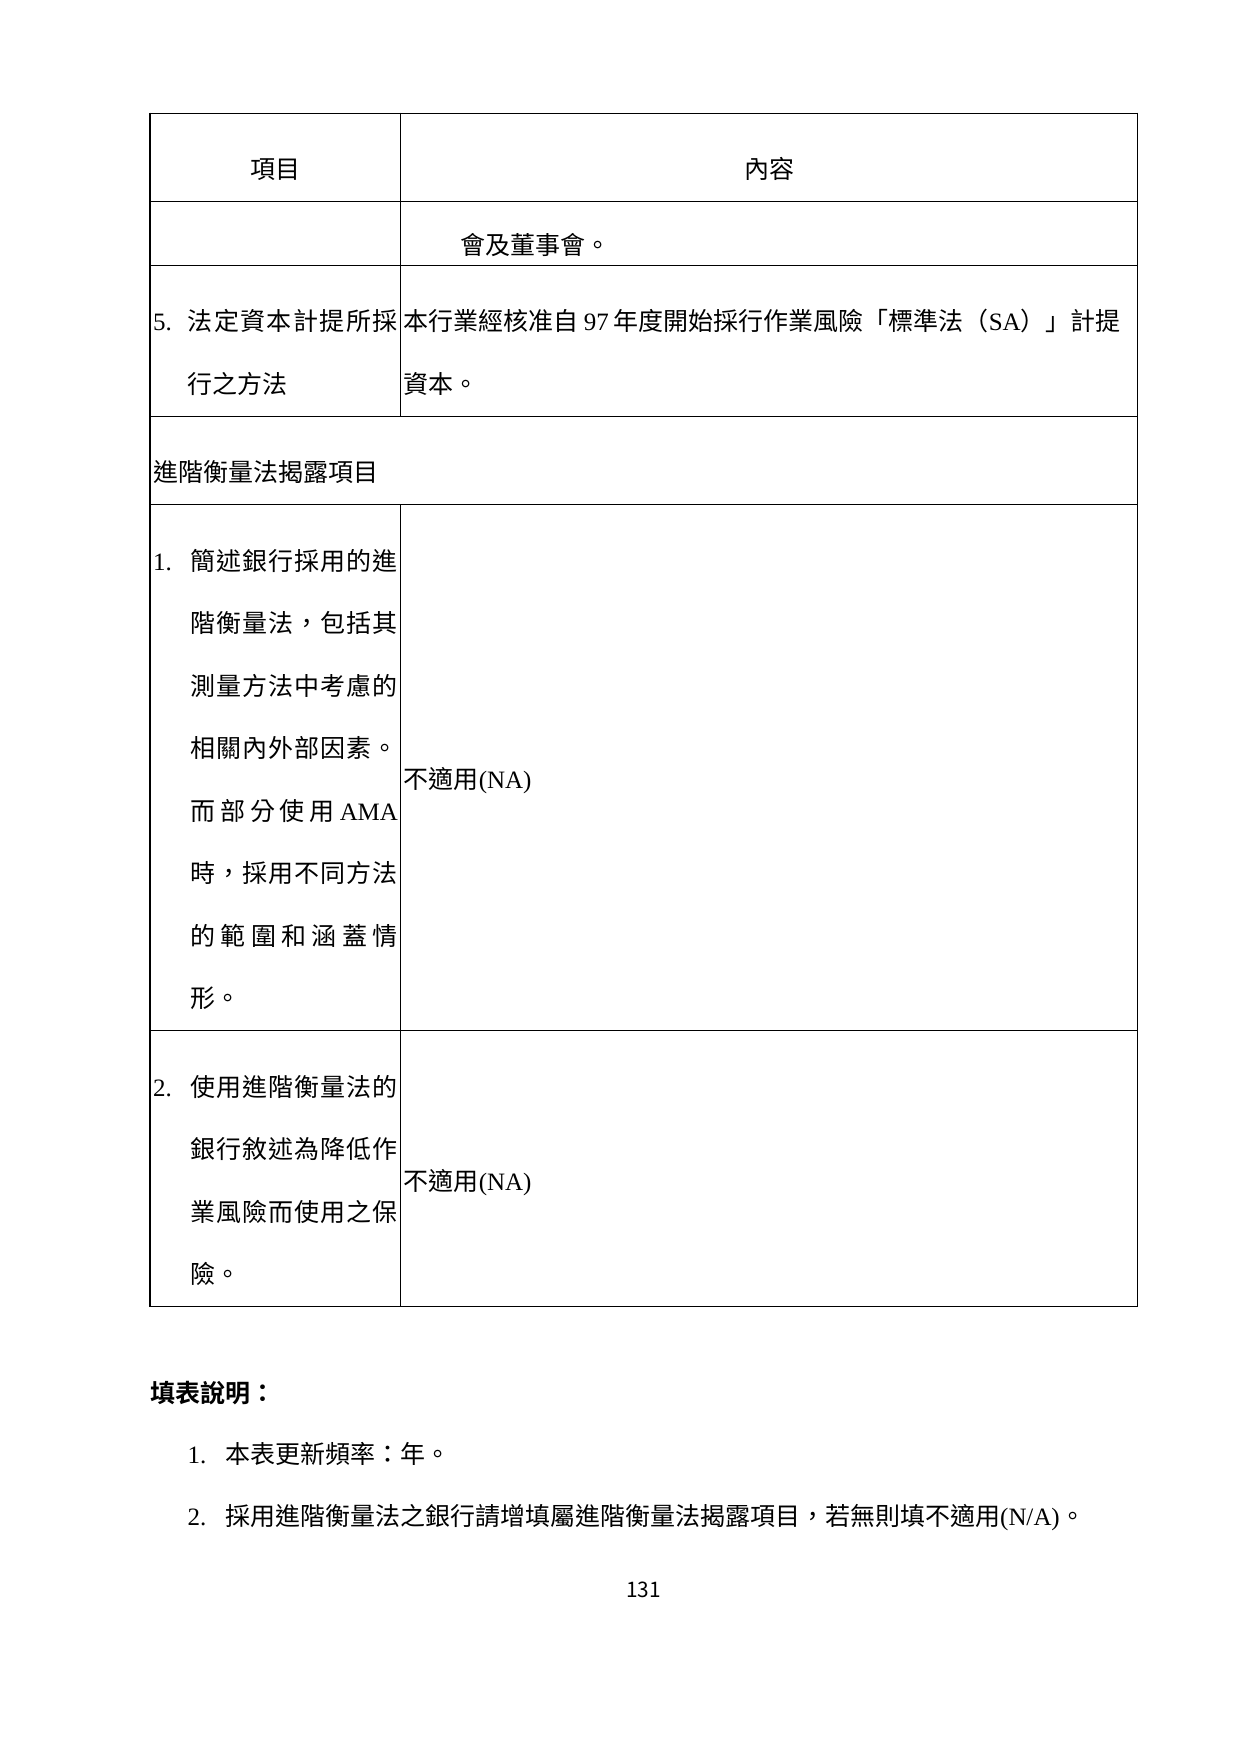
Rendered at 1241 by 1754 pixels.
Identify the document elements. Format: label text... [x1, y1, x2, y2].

table_header 項目 [151, 114, 400, 201]
list 採用進階衡量法之銀行請增填屬進階衡量法揭露項目，若無則填不適用(N/A)。 [187, 1496, 1137, 1532]
table_cell 法定資本計提所採行之方法 [151, 266, 400, 416]
list 本表更新頻率：年。 [187, 1435, 1137, 1471]
table_cell 使用進階衡量法的銀行敘述為降低作業風險而使用之保險。 [151, 1031, 400, 1306]
table_cell 會及董事會。 [401, 202, 1137, 264]
table_header 內容 [401, 114, 1137, 201]
table_cell 進階衡量法揭露項目 [151, 417, 1137, 504]
table_cell 不適用(NA) [401, 1031, 1137, 1306]
table_cell 不適用(NA) [401, 505, 1137, 1030]
table_cell [151, 202, 400, 264]
table_cell 本行業經核准自97年度開始採行作業風險「標準法（SA）」計提資本。 [401, 266, 1137, 416]
text 填表說明： [150, 1373, 1137, 1410]
table_cell 簡述銀行採用的進階衡量法，包括其測量方法中考慮的相關內外部因素。而部分使用AMA時，採用不同方法的範圍和涵蓋情形。 [151, 505, 400, 1030]
